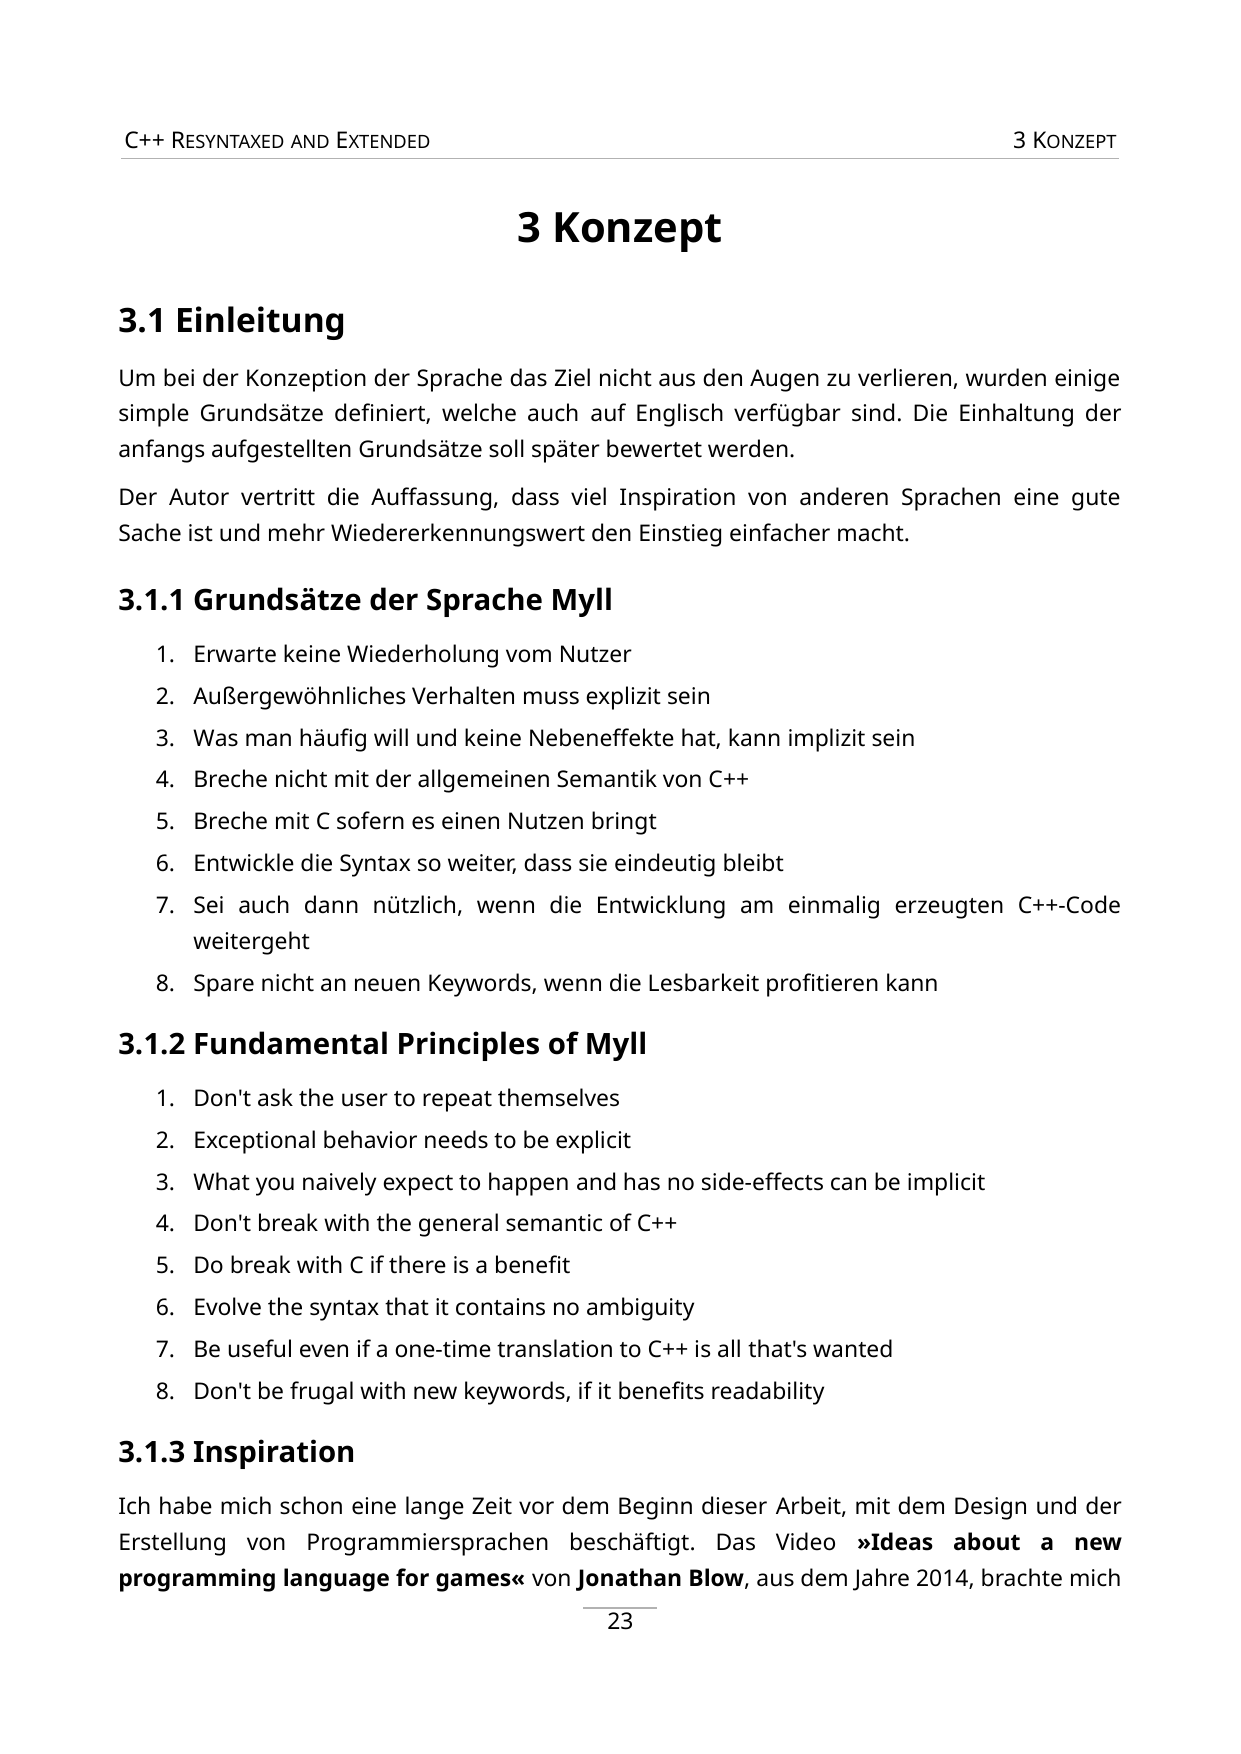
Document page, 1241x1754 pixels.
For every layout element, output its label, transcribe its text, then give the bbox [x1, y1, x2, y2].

text Ich habe mich schon eine lange Zeit vor dem Beginn dieser Arbeit, mit dem Design und der Erstellung von Programmiersprachen beschäftigt. Das Video »Ideas about a new programming language for games« von Jonathan Blow, aus dem Jahre 2014, brachte mich [118, 1490, 1122, 1593]
list Sei auch dann nützlich, wenn die Entwicklung am einmalig erzeugten C++-Code weitergeht [156, 889, 1122, 956]
list What you naively expect to happen and has no side-effects can be implicit [156, 1165, 1122, 1197]
list Do break with C if there is a benefit [156, 1249, 1122, 1280]
list Außergewöhnliches Verhalten muss explizit sein [156, 679, 1122, 711]
list Don't ask the user to repeat themselves [156, 1082, 1122, 1113]
list Don't break with the general semantic of C++ [156, 1207, 1122, 1238]
subtitle Konzept [118, 198, 1122, 255]
list Breche nicht mit der allgemeinen Semantik von C++ [156, 763, 1122, 794]
list Entwickle die Syntax so weiter, dass sie eindeutig bleibt [156, 847, 1122, 878]
list Don't be frugal with new keywords, if it benefits readability [156, 1375, 1122, 1406]
subtitle Inspiration [118, 1431, 1122, 1471]
subtitle Einleitung [118, 296, 1122, 342]
list Breche mit C sofern es einen Nutzen bringt [156, 805, 1122, 836]
list Exceptional behavior needs to be explicit [156, 1123, 1122, 1155]
list Be useful even if a one-time translation to C++ is all that's wanted [156, 1333, 1122, 1364]
subtitle Grundsätze der Sprache Myll [118, 579, 1122, 619]
list Evolve the syntax that it contains no ambiguity [156, 1291, 1122, 1322]
text Um bei der Konzeption der Sprache das Ziel nicht aus den Augen zu verlieren, wurden einige simple Grundsätze definiert, welche auch auf Englisch verfügbar sind. Die Einhaltung der anfangs aufgestellten Grundsätze soll später bewertet werden. [118, 361, 1122, 464]
list Spare nicht an neuen Keywords, wenn die Lesbarkeit profitieren kann [156, 967, 1122, 998]
text Der Autor vertritt die Auffassung, dass viel Inspiration von anderen Sprachen eine gute Sache ist und mehr Wiedererkennungswert den Einstieg einfacher macht. [118, 481, 1122, 548]
list Erwarte keine Wiederholung vom Nutzer [156, 638, 1122, 669]
list Was man häufig will und keine Nebeneffekte hat, kann implizit sein [156, 721, 1122, 753]
subtitle Fundamental Principles of Myll [118, 1023, 1122, 1063]
